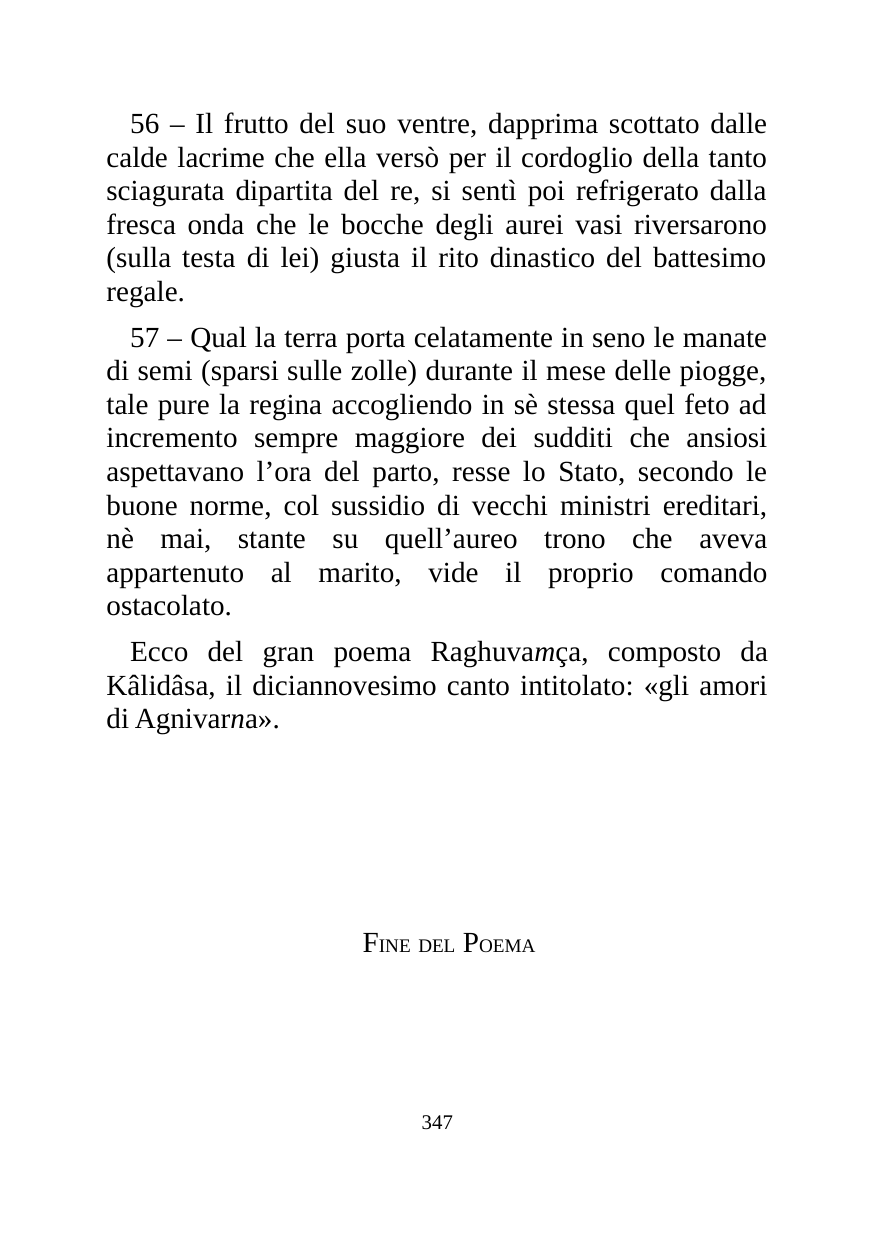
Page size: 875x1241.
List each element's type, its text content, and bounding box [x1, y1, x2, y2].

text Fine del Poema [106, 925, 768, 958]
text Ecco del gran poema Raghuvamça, composto da Kâlidâsa, il diciannovesimo canto intitolato: «gli amori di Agnivarna». [106, 634, 768, 735]
text 57 – Qual la terra porta celatamente in seno le manate di semi (sparsi sulle zolle) durante il mese delle piogge, tale pure la regina accogliendo in sè stessa quel feto ad incremento sempre maggiore dei sudditi che ansiosi aspettavano l’ora del parto, resse lo Stato, secondo le buone norme, col sussidio di vecchi ministri ereditari, nè mai, stante su quell’aureo trono che aveva appartenuto al marito, vide il proprio comando ostacolato. [106, 320, 768, 622]
text 56 – Il frutto del suo ventre, dapprima scottato dalle calde lacrime che ella versò per il cordoglio della tanto sciagurata dipartita del re, si sentì poi refrigerato dalla fresca onda che le bocche degli aurei vasi riversarono (sulla testa di lei) giusta il rito dinastico del battesimo regale. [106, 106, 768, 307]
